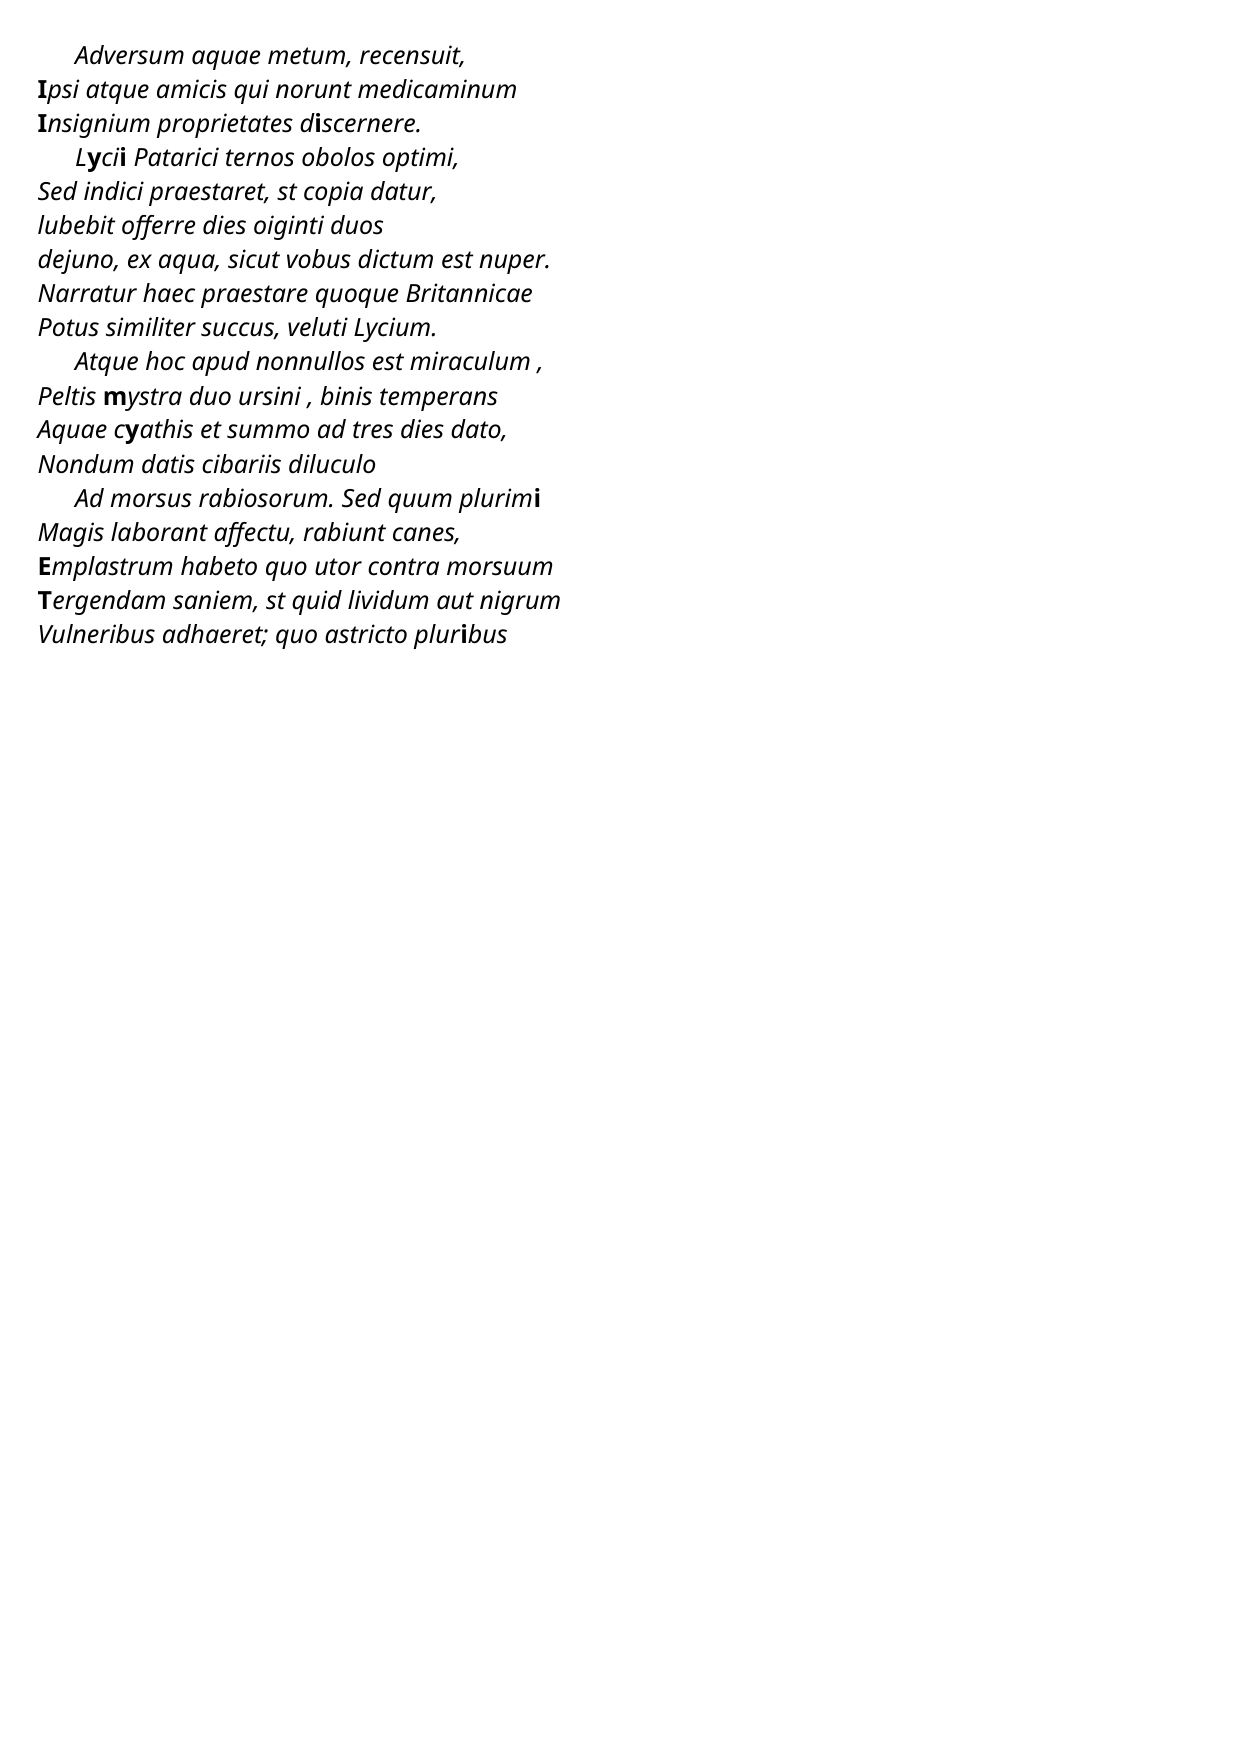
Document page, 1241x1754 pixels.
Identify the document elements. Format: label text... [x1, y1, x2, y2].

text Atque hoc apud nonnullos est miraculum , Peltis mystra duo ursini , binis temperans Aquae cyathis et summo ad tres dies dato, Nondum datis cibariis diluculo [37, 344, 1203, 480]
text Ad morsus rabiosorum. Sed quum plurimi Magis laborant affectu, rabiunt canes, Emplastrum habeto quo utor contra morsuum Tergendam saniem, st quid lividum aut nigrum Vulneribus adhaeret; quo astricto pluribus [37, 480, 1203, 651]
text Adversum aquae metum, recensuit, Ipsi atque amicis qui norunt medicaminum Insignium proprietates discernere. [37, 37, 1203, 140]
text Lycii Patarici ternos obolos optimi, Sed indici praestaret, st copia datur, lubebit offerre dies oiginti duos dejuno, ex aqua, sicut vobus dictum est nuper. Narratur haec praestare quoque Britannicae Potus similiter succus, veluti Lycium. [37, 140, 1203, 344]
